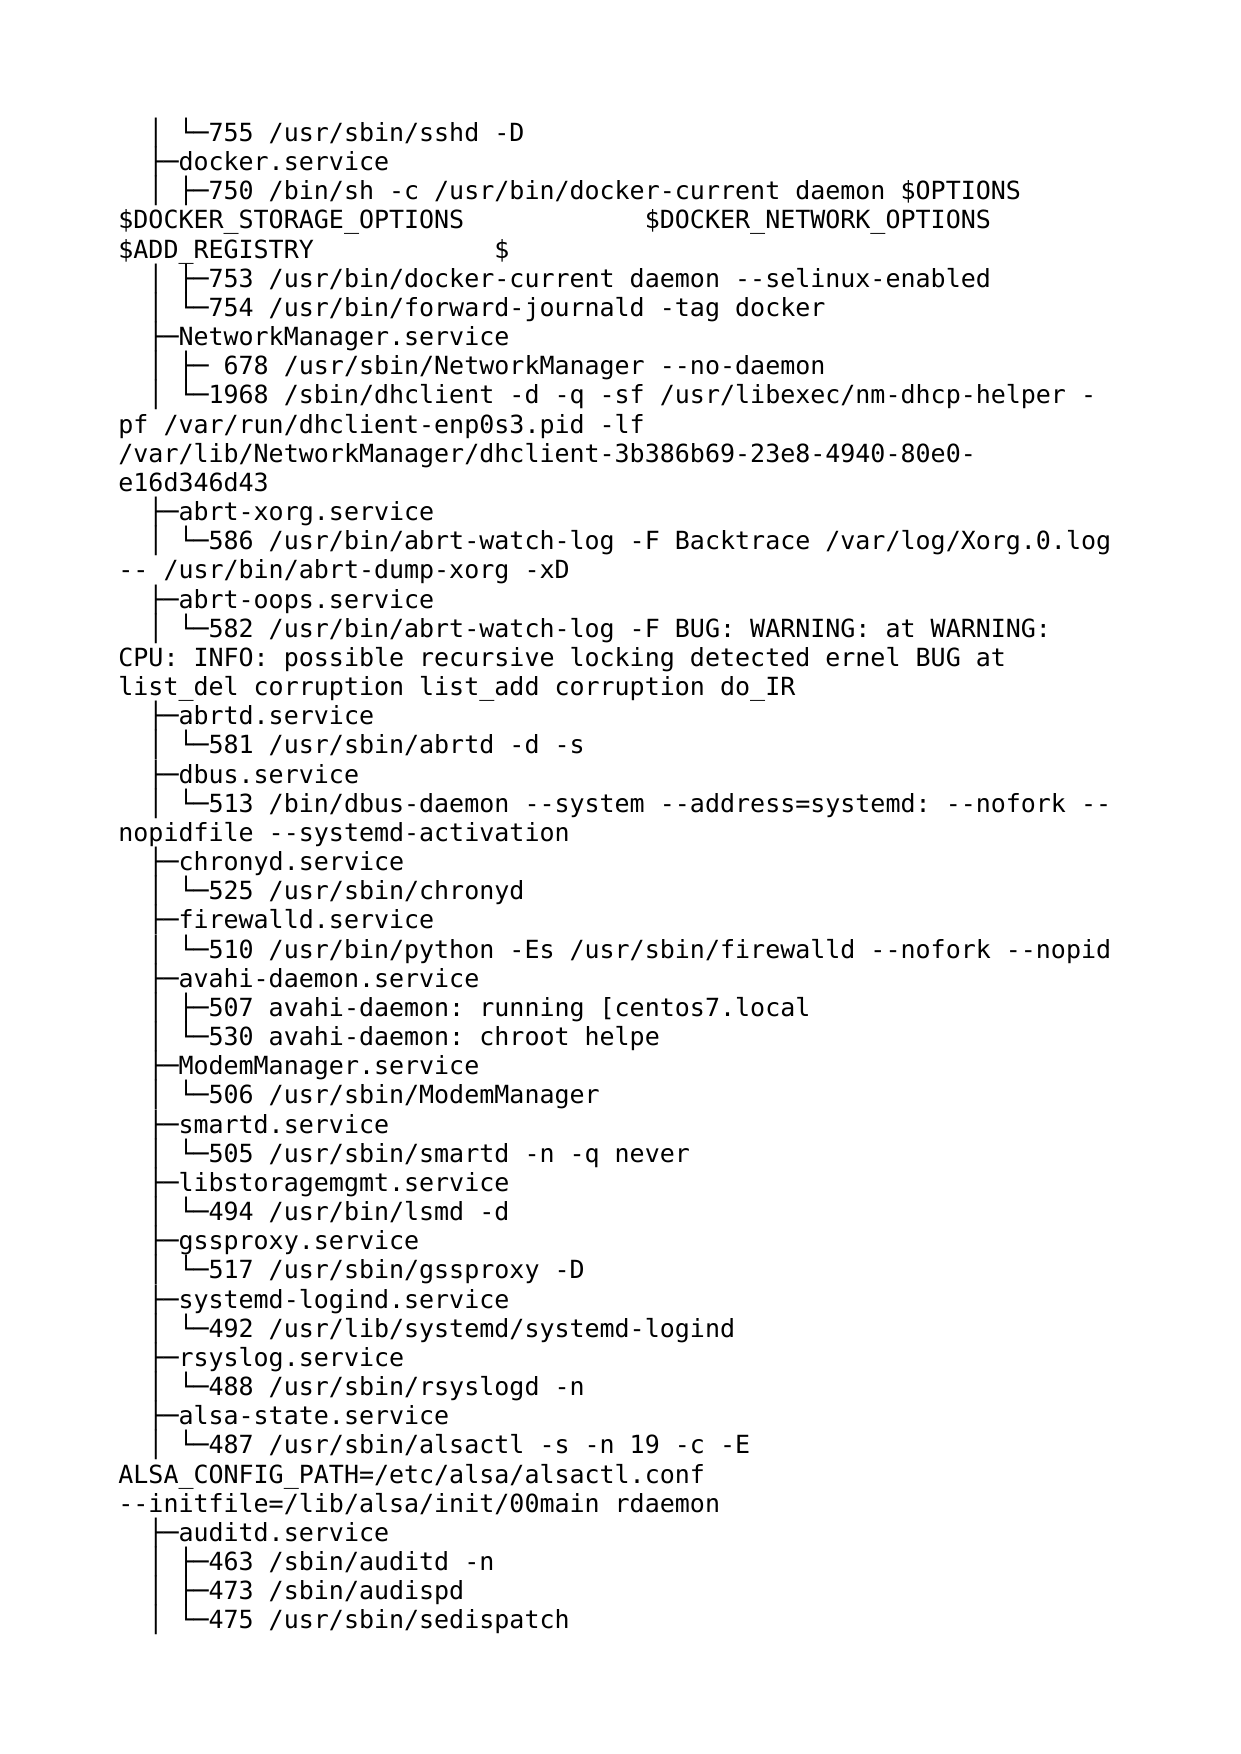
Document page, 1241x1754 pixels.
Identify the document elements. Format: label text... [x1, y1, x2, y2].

text │ └─755 /usr/sbin/sshd -D ├─docker.service │ ├─750 /bin/sh -c /usr/bin/docker-current daemon $OPTIONS $DOCKER_STORAGE_OPTIONS $DOCKER_NETWORK_OPTIONS $ADD_REGISTRY $ │ ├─753 /usr/bin/docker-current daemon --selinux-enabled │ └─754 /usr/bin/forward-journald -tag docker ├─NetworkManager.service │ ├─ 678 /usr/sbin/NetworkManager --no-daemon │ └─1968 /sbin/dhclient -d -q -sf /usr/libexec/nm-dhcp-helper -pf /var/run/dhclient-enp0s3.pid -lf /var/lib/NetworkManager/dhclient-3b386b69-23e8-4940-80e0-e16d346d43 ├─abrt-xorg.service │ └─586 /usr/bin/abrt-watch-log -F Backtrace /var/log/Xorg.0.log -- /usr/bin/abrt-dump-xorg -xD ├─abrt-oops.service │ └─582 /usr/bin/abrt-watch-log -F BUG: WARNING: at WARNING: CPU: INFO: possible recursive locking detected ernel BUG at list_del corruption list_add corruption do_IR ├─abrtd.service │ └─581 /usr/sbin/abrtd -d -s ├─dbus.service │ └─513 /bin/dbus-daemon --system --address=systemd: --nofork --nopidfile --systemd-activation ├─chronyd.service │ └─525 /usr/sbin/chronyd ├─firewalld.service │ └─510 /usr/bin/python -Es /usr/sbin/firewalld --nofork --nopid ├─avahi-daemon.service │ ├─507 avahi-daemon: running [centos7.local │ └─530 avahi-daemon: chroot helpe ├─ModemManager.service │ └─506 /usr/sbin/ModemManager ├─smartd.service │ └─505 /usr/sbin/smartd -n -q never ├─libstoragemgmt.service │ └─494 /usr/bin/lsmd -d ├─gssproxy.service │ └─517 /usr/sbin/gssproxy -D ├─systemd-logind.service │ └─492 /usr/lib/systemd/systemd-logind ├─rsyslog.service │ └─488 /usr/sbin/rsyslogd -n ├─alsa-state.service │ └─487 /usr/sbin/alsactl -s -n 19 -c -E ALSA_CONFIG_PATH=/etc/alsa/alsactl.conf --initfile=/lib/alsa/init/00main rdaemon ├─auditd.service │ ├─463 /sbin/auditd -n │ ├─473 /sbin/audispd │ └─475 /usr/sbin/sedispatch [118, 118, 1122, 1635]
